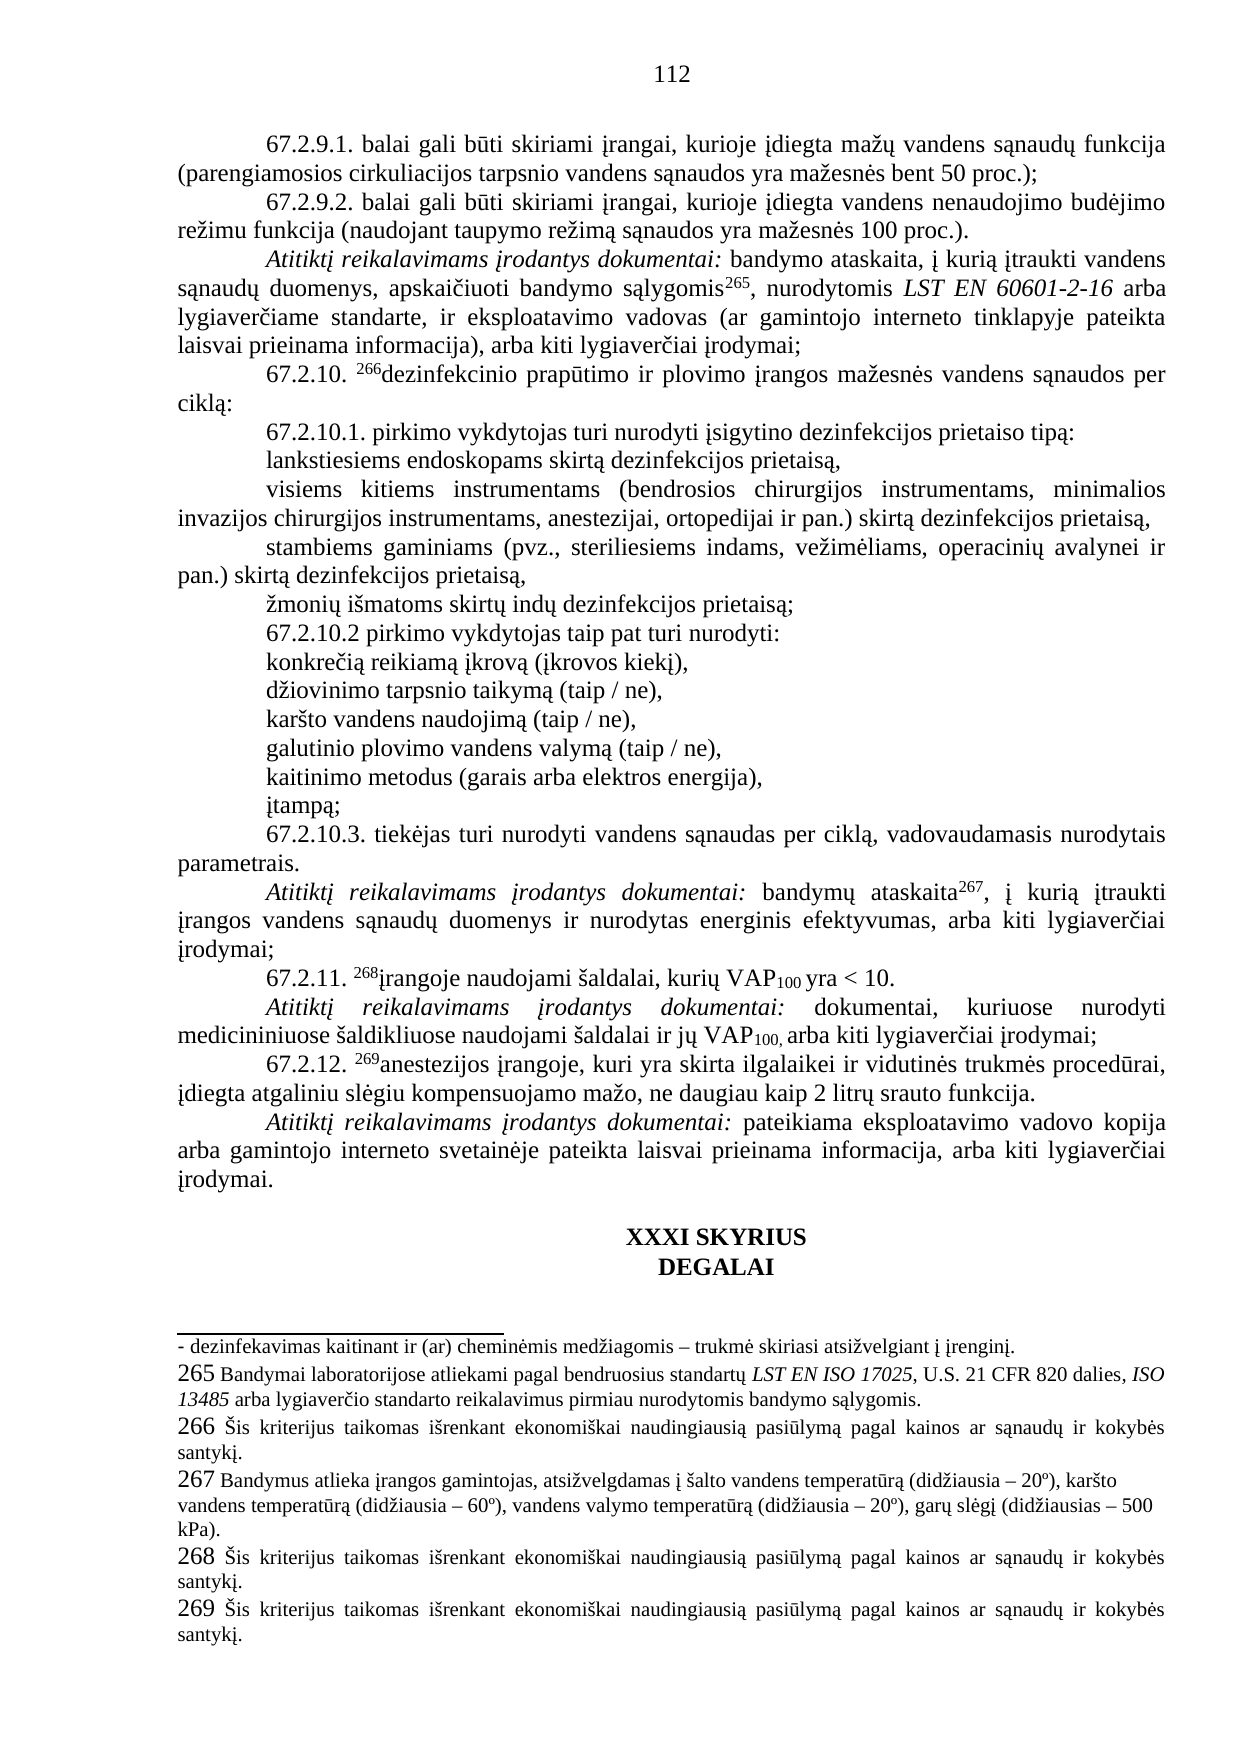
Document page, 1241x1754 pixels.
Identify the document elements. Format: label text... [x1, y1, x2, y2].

text žmonių išmatoms skirtų indų dezinfekcijos prietaisą; [177, 589, 1166, 618]
text DEGALAI [177, 1252, 1166, 1281]
text kaitinimo metodus (garais arba elektros energija), [177, 762, 1166, 790]
text įtampą; [177, 790, 1166, 819]
text džiovinimo tarpsnio taikymą (taip / ne), [177, 675, 1166, 704]
text 67.2.9.2. balai gali būti skiriami įrangai, kurioje įdiegta vandens nenaudojimo budėjimo režimu funkcija (naudojant taupymo režimą sąnaudos yra mažesnės 100 proc.). [177, 187, 1166, 244]
text 67.2.12. anestezijos įrangoje, kuri yra skirta ilgalaikei ir vidutinės trukmės procedūrai, įdiegta atgaliniu slėgiu kompensuojamo mažo, ne daugiau kaip 2 litrų srauto funkcija. [177, 1049, 1166, 1107]
text karšto vandens naudojimą (taip / ne), [177, 704, 1166, 733]
text 67.2.10.3. tiekėjas turi nurodyti vandens sąnaudas per ciklą, vadovaudamasis nurodytais parametrais. [177, 819, 1166, 877]
text 67.2.10.2 pirkimo vykdytojas taip pat turi nurodyti: [177, 618, 1166, 647]
text Bandymus atlieka įrangos gamintojas, atsižvelgdamas į šalto vandens temperatūrą (didžiausia – 20º), karšto vandens temperatūrą (didžiausia – 60º), vandens valymo temperatūrą (didžiausia – 20º), garų slėgį (didžiausias – 500 kPa). [177, 1464, 1166, 1541]
text visiems kitiems instrumentams (bendrosios chirurgijos instrumentams, minimalios invazijos chirurgijos instrumentams, anestezijai, ortopedijai ir pan.) skirtą dezinfekcijos prietaisą, [177, 474, 1166, 532]
text - dezinfekavimas kaitinant ir (ar) cheminėmis medžiagomis – trukmė skiriasi atsižvelgiant į įrenginį. [177, 1334, 1166, 1358]
text stambiems gaminiams (pvz., steriliesiems indams, vežimėliams, operacinių avalynei ir pan.) skirtą dezinfekcijos prietaisą, [177, 532, 1166, 589]
text Atitiktį reikalavimams įrodantys dokumentai: bandymų ataskaita, į kurią įtraukti įrangos vandens sąnaudų duomenys ir nurodytas energinis efektyvumas, arba kiti lygiaverčiai įrodymai; [177, 877, 1166, 963]
text XXXI SKYRIUS [177, 1222, 1166, 1250]
text 67.2.11. įrangoje naudojami šaldalai, kurių VAP100 yra < 10. [177, 963, 1166, 992]
text konkrečią reikiamą įkrovą (įkrovos kiekį), [177, 647, 1166, 675]
text Atitiktį reikalavimams įrodantys dokumentai: dokumentai, kuriuose nurodyti medicininiuose šaldikliuose naudojami šaldalai ir jų VAP100, arba kiti lygiaverčiai įrodymai; [177, 992, 1166, 1049]
text 67.2.9.1. balai gali būti skiriami įrangai, kurioje įdiegta mažų vandens sąnaudų funkcija (parengiamosios cirkuliacijos tarpsnio vandens sąnaudos yra mažesnės bent 50 proc.); [177, 129, 1166, 187]
text lankstiesiems endoskopams skirtą dezinfekcijos prietaisą, [177, 445, 1166, 474]
text Atitiktį reikalavimams įrodantys dokumentai: bandymo ataskaita, į kurią įtraukti vandens sąnaudų duomenys, apskaičiuoti bandymo sąlygomis, nurodytomis LST EN 60601-2-16 arba lygiaverčiame standarte, ir eksploatavimo vadovas (ar gamintojo interneto tinklapyje pateikta laisvai prieinama informacija), arba kiti lygiaverčiai įrodymai; [177, 244, 1166, 359]
text galutinio plovimo vandens valymą (taip / ne), [177, 733, 1166, 762]
text 67.2.10.1. pirkimo vykdytojas turi nurodyti įsigytino dezinfekcijos prietaiso tipą: [177, 417, 1166, 445]
text Atitiktį reikalavimams įrodantys dokumentai: pateikiama eksploatavimo vadovo kopija arba gamintojo interneto svetainėje pateikta laisvai prieinama informacija, arba kiti lygiaverčiai įrodymai. [177, 1107, 1166, 1193]
text Šis kriterijus taikomas išrenkant ekonomiškai naudingiausią pasiūlymą pagal kainos ar sąnaudų ir kokybės santykį. [177, 1541, 1166, 1593]
text 67.2.10. dezinfekcinio prapūtimo ir plovimo įrangos mažesnės vandens sąnaudos per ciklą: [177, 359, 1166, 417]
text Šis kriterijus taikomas išrenkant ekonomiškai naudingiausią pasiūlymą pagal kainos ar sąnaudų ir kokybės santykį. [177, 1411, 1166, 1464]
text Bandymai laboratorijose atliekami pagal bendruosius standartų LST EN ISO 17025, U.S. 21 CFR 820 dalies, ISO 13485 arba lygiaverčio standarto reikalavimus pirmiau nurodytomis bandymo sąlygomis. [177, 1358, 1166, 1411]
text Šis kriterijus taikomas išrenkant ekonomiškai naudingiausią pasiūlymą pagal kainos ar sąnaudų ir kokybės santykį. [177, 1593, 1166, 1646]
